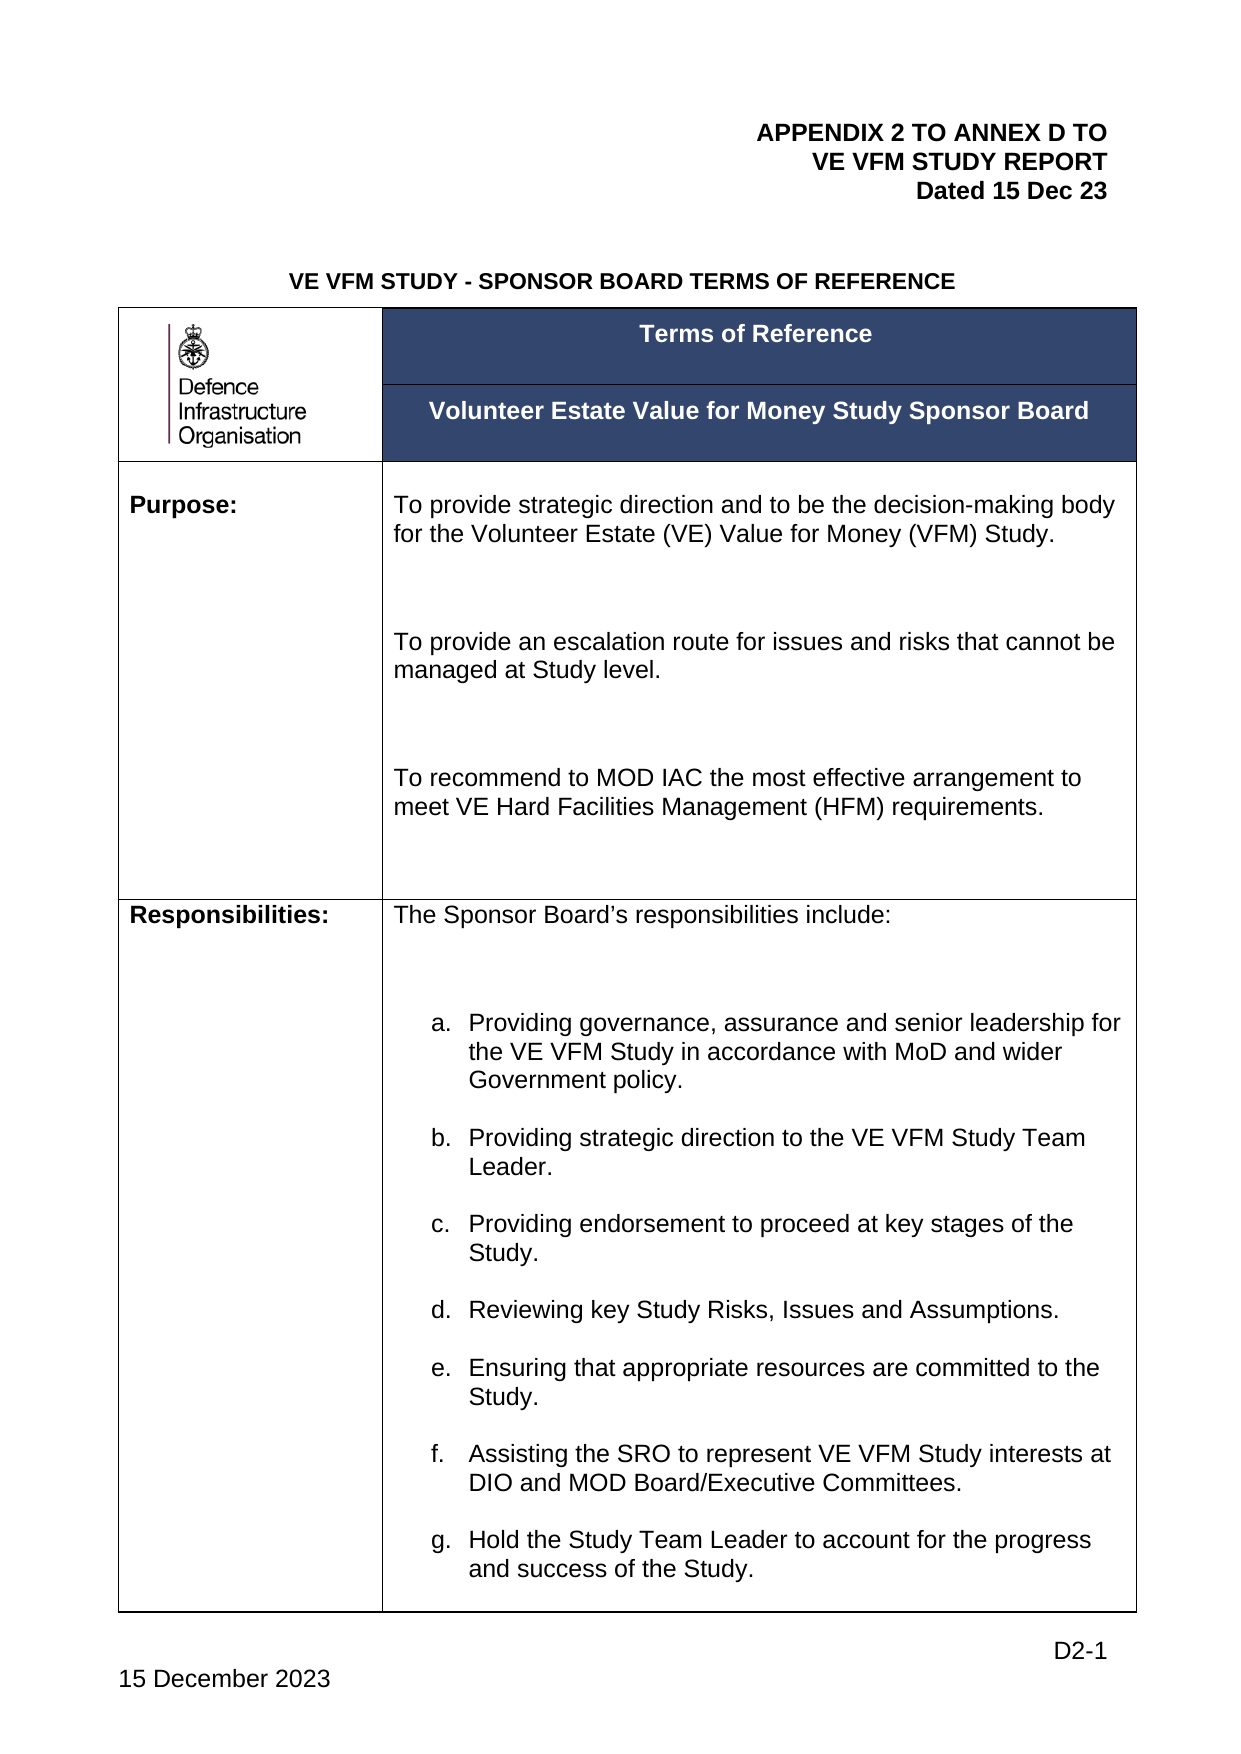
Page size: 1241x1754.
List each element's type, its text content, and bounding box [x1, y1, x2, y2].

table_cell The Sponsor Board’s responsibilities include: Providing governance, assurance and senior leadership for the VE VFM Study in accordance with MoD and wider Government policy. Providing strategic direction to the VE VFM Study Team Leader. Providing endorsement to proceed at key stages of the Study. Reviewing key Study Risks, Issues and Assumptions. Ensuring that appropriate resources are committed to the Study. Assisting the SRO to represent VE VFM Study interests at DIO and MOD Board/Executive Committees. Hold the Study Team Leader to account for the progress and success of the Study. [383, 900, 1136, 1611]
text APPENDIX 2 TO ANNEX D TO [118, 118, 1107, 147]
text Dated 15 Dec 23 [118, 176, 1107, 204]
table_cell To provide strategic direction and to be the decision-making body for the Volunteer Estate (VE) Value for Money (VFM) Study. To provide an escalation route for issues and risks that cannot be managed at Study level. To recommend to MOD IAC the most effective arrangement to meet VE Hard Facilities Management (HFM) requirements. [383, 462, 1136, 899]
text VE VFM STUDY REPORT [118, 147, 1107, 176]
table_header [119, 308, 382, 461]
table_cell Volunteer Estate Value for Money Study Sponsor Board [383, 385, 1136, 461]
table_header Terms of Reference [383, 309, 1136, 384]
table_cell Purpose: [119, 462, 382, 899]
table_cell Responsibilities: [119, 900, 382, 1611]
text VE VFM STUDY - SPONSOR BOARD TERMS OF REFERENCE [137, 268, 1107, 294]
